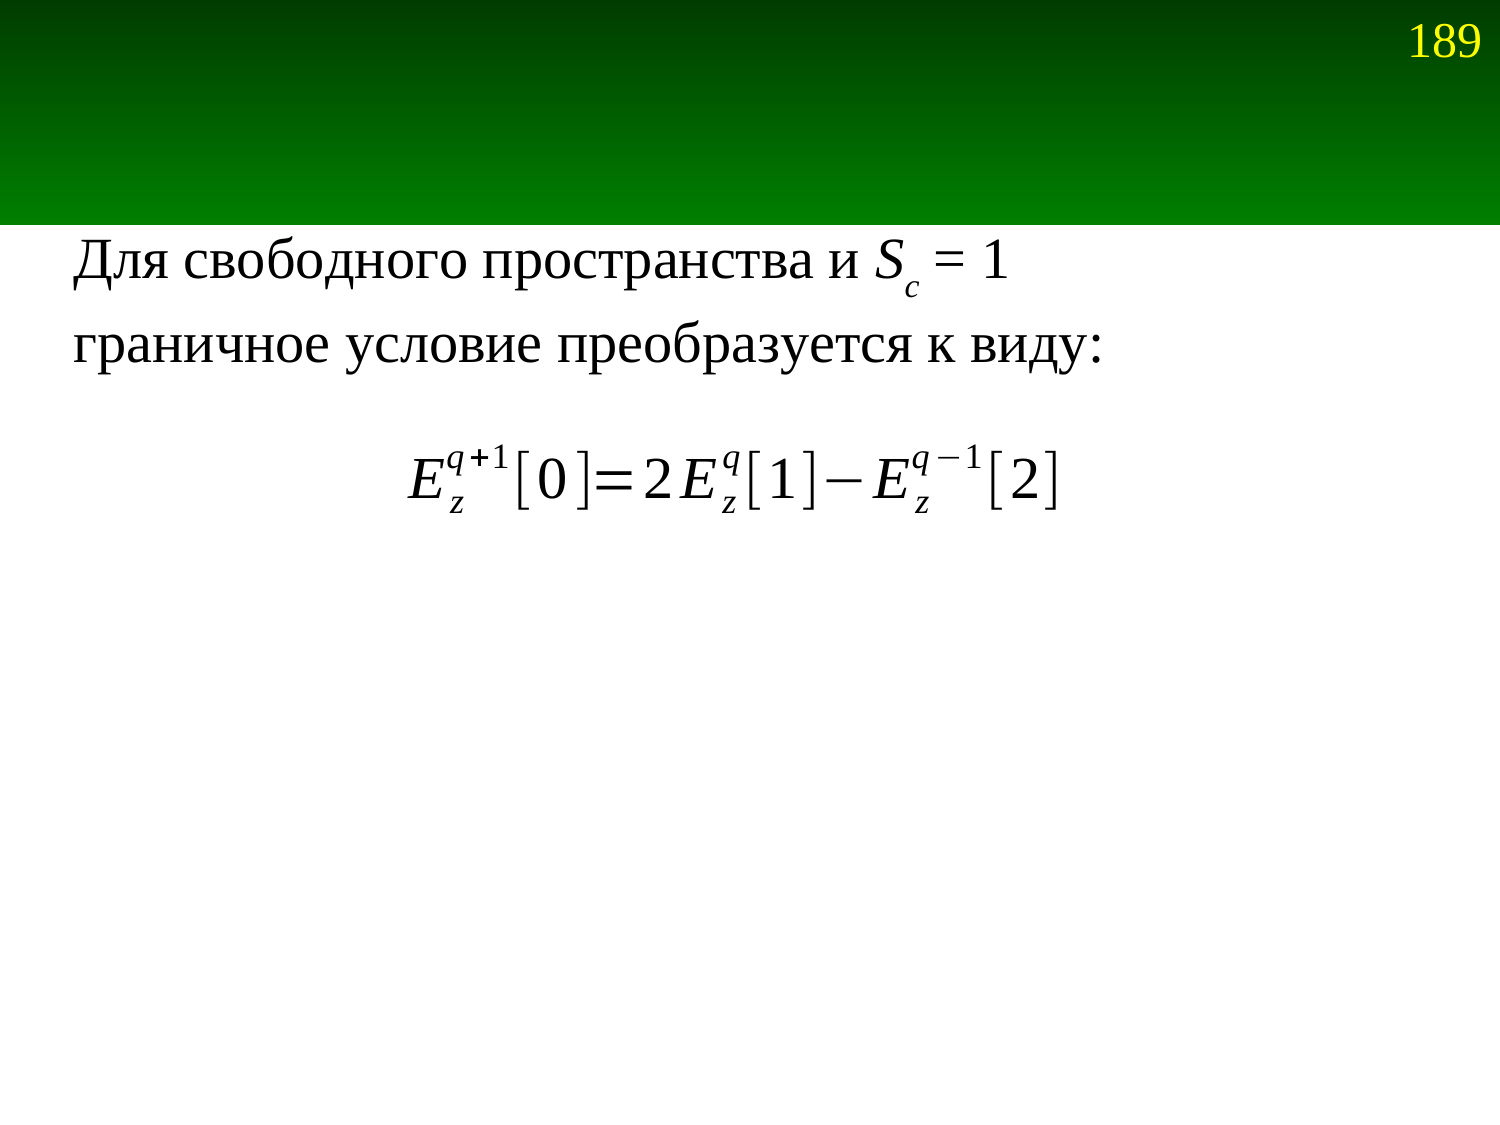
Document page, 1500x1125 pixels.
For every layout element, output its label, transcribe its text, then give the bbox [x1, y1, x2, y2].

text_box Для свободного пространства и Sc = 1 граничное условие преобразуется к виду: [59, 212, 1441, 384]
chart [389, 435, 1075, 520]
